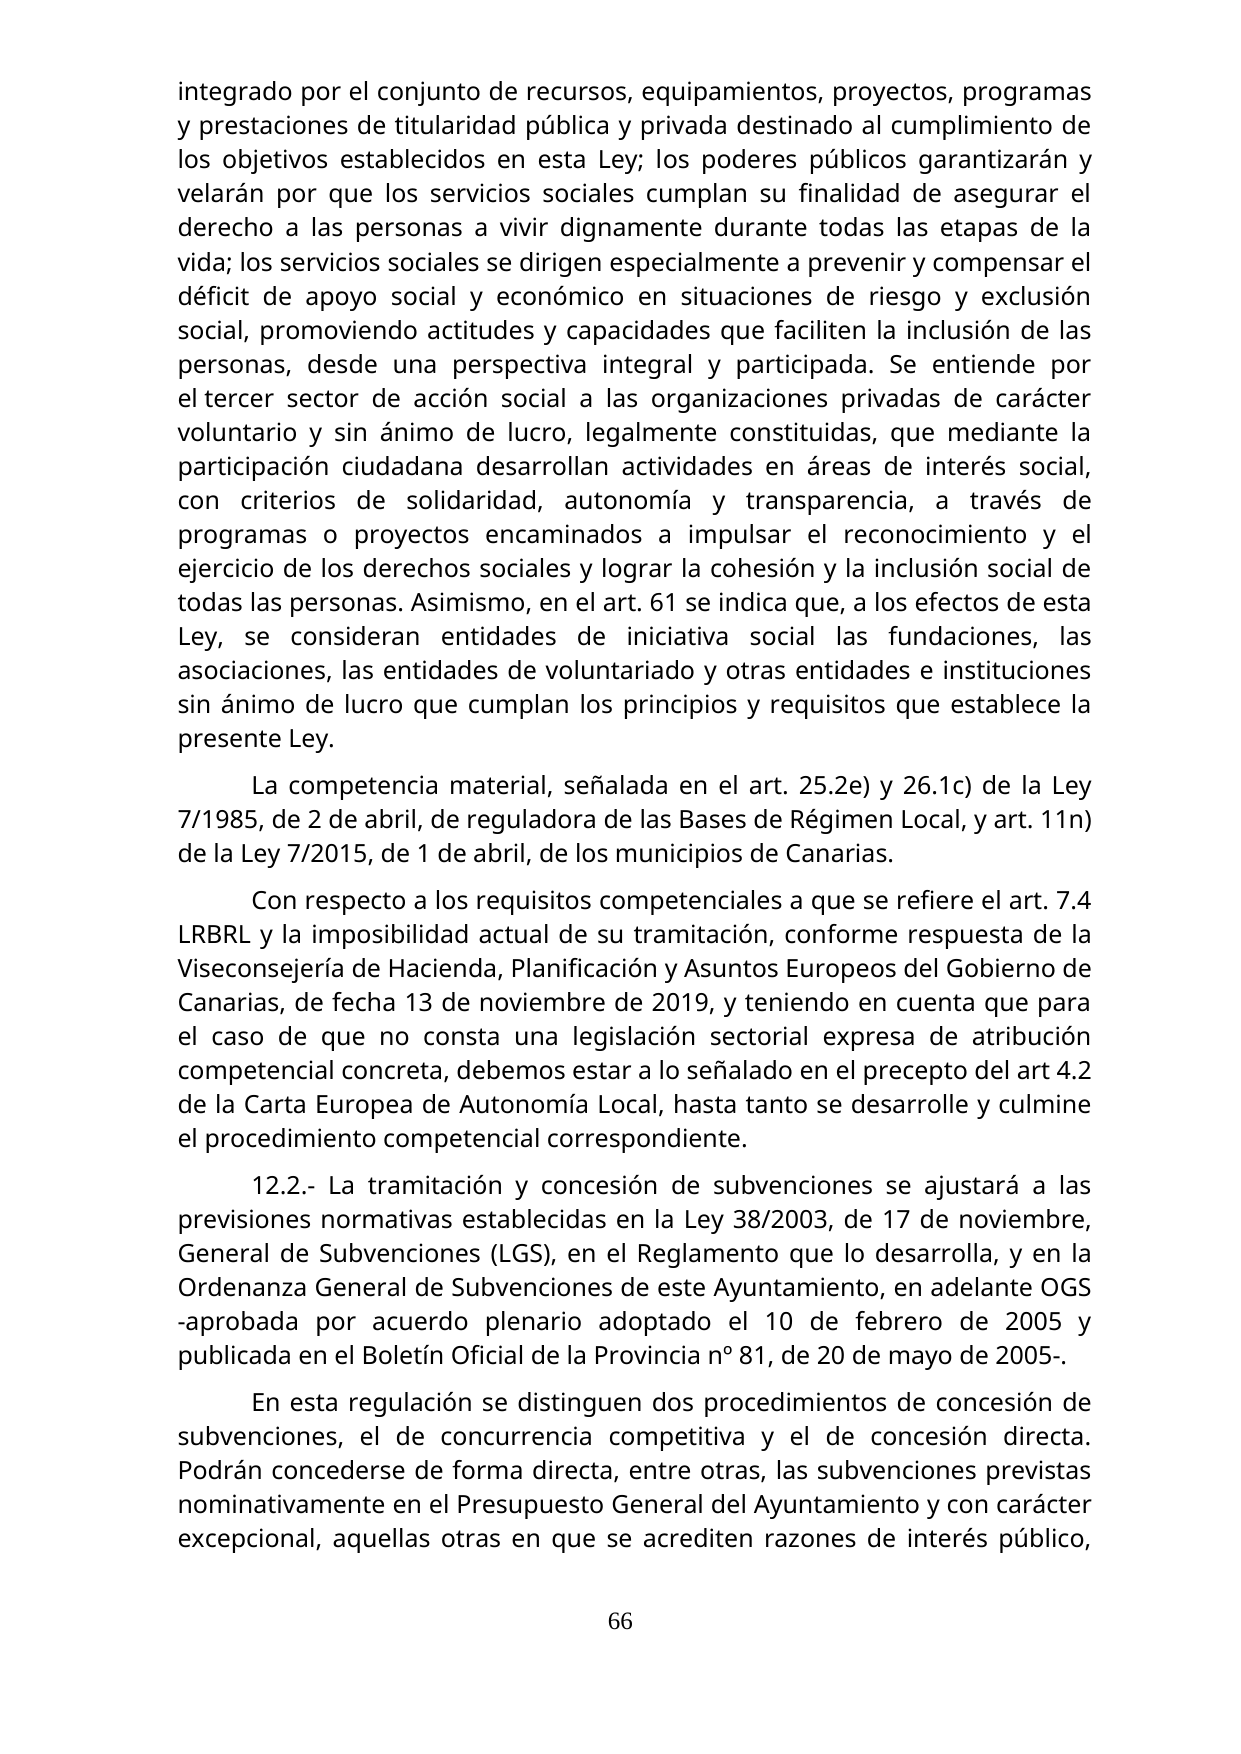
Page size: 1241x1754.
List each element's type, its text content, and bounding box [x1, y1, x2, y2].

text Con respecto a los requisitos competenciales a que se refiere el art. 7.4 LRBRL y la imposibilidad actual de su tramitación, conforme respuesta de la Viseconsejería de Hacienda, Planificación y Asuntos Europeos del Gobierno de Canarias, de fecha 13 de noviembre de 2019, y teniendo en cuenta que para el caso de que no consta una legislación sectorial expresa de atribución competencial concreta, debemos estar a lo señalado en el precepto del art 4.2 de la Carta Europea de Autonomía Local, hasta tanto se desarrolle y culmine el procedimiento competencial correspondiente. [177, 882, 1093, 1155]
text La competencia material, señalada en el art. 25.2e) y 26.1c) de la Ley 7/1985, de 2 de abril, de reguladora de las Bases de Régimen Local, y art. 11n) de la Ley 7/2015, de 1 de abril, de los municipios de Canarias. [177, 768, 1093, 870]
text En esta regulación se distinguen dos procedimientos de concesión de subvenciones, el de concurrencia competitiva y el de concesión directa. Podrán concederse de forma directa, entre otras, las subvenciones previstas nominativamente en el Presupuesto General del Ayuntamiento y con carácter excepcional, aquellas otras en que se acrediten razones de interés público, [177, 1384, 1093, 1554]
text integrado por el conjunto de recursos, equipamientos, proyectos, programas y prestaciones de titularidad pública y privada destinado al cumplimiento de los objetivos establecidos en esta Ley; los poderes públicos garantizarán y velarán por que los servicios sociales cumplan su finalidad de asegurar el derecho a las personas a vivir dignamente durante todas las etapas de la vida; los servicios sociales se dirigen especialmente a prevenir y compensar el déficit de apoyo social y económico en situaciones de riesgo y exclusión social, promoviendo actitudes y capacidades que faciliten la inclusión de las personas, desde una perspectiva integral y participada. Se entiende por el tercer sector de acción social a las organizaciones privadas de carácter voluntario y sin ánimo de lucro, legalmente constituidas, que mediante la participación ciudadana desarrollan actividades en áreas de interés social, con criterios de solidaridad, autonomía y transparencia, a través de programas o proyectos encaminados a impulsar el reconocimiento y el ejercicio de los derechos sociales y lograr la cohesión y la inclusión social de todas las personas. Asimismo, en el art. 61 se indica que, a los efectos de esta Ley, se consideran entidades de iniciativa social las fundaciones, las asociaciones, las entidades de voluntariado y otras entidades e instituciones sin ánimo de lucro que cumplan los principios y requisitos que establece la presente Ley. [177, 74, 1093, 755]
text 12.2.- La tramitación y concesión de subvenciones se ajustará a las previsiones normativas establecidas en la Ley 38/2003, de 17 de noviembre, General de Subvenciones (LGS), en el Reglamento que lo desarrolla, y en la Ordenanza General de Subvenciones de este Ayuntamiento, en adelante OGS -aprobada por acuerdo plenario adoptado el 10 de febrero de 2005 y publicada en el Boletín Oficial de la Provincia nº 81, de 20 de mayo de 2005-. [177, 1167, 1093, 1372]
